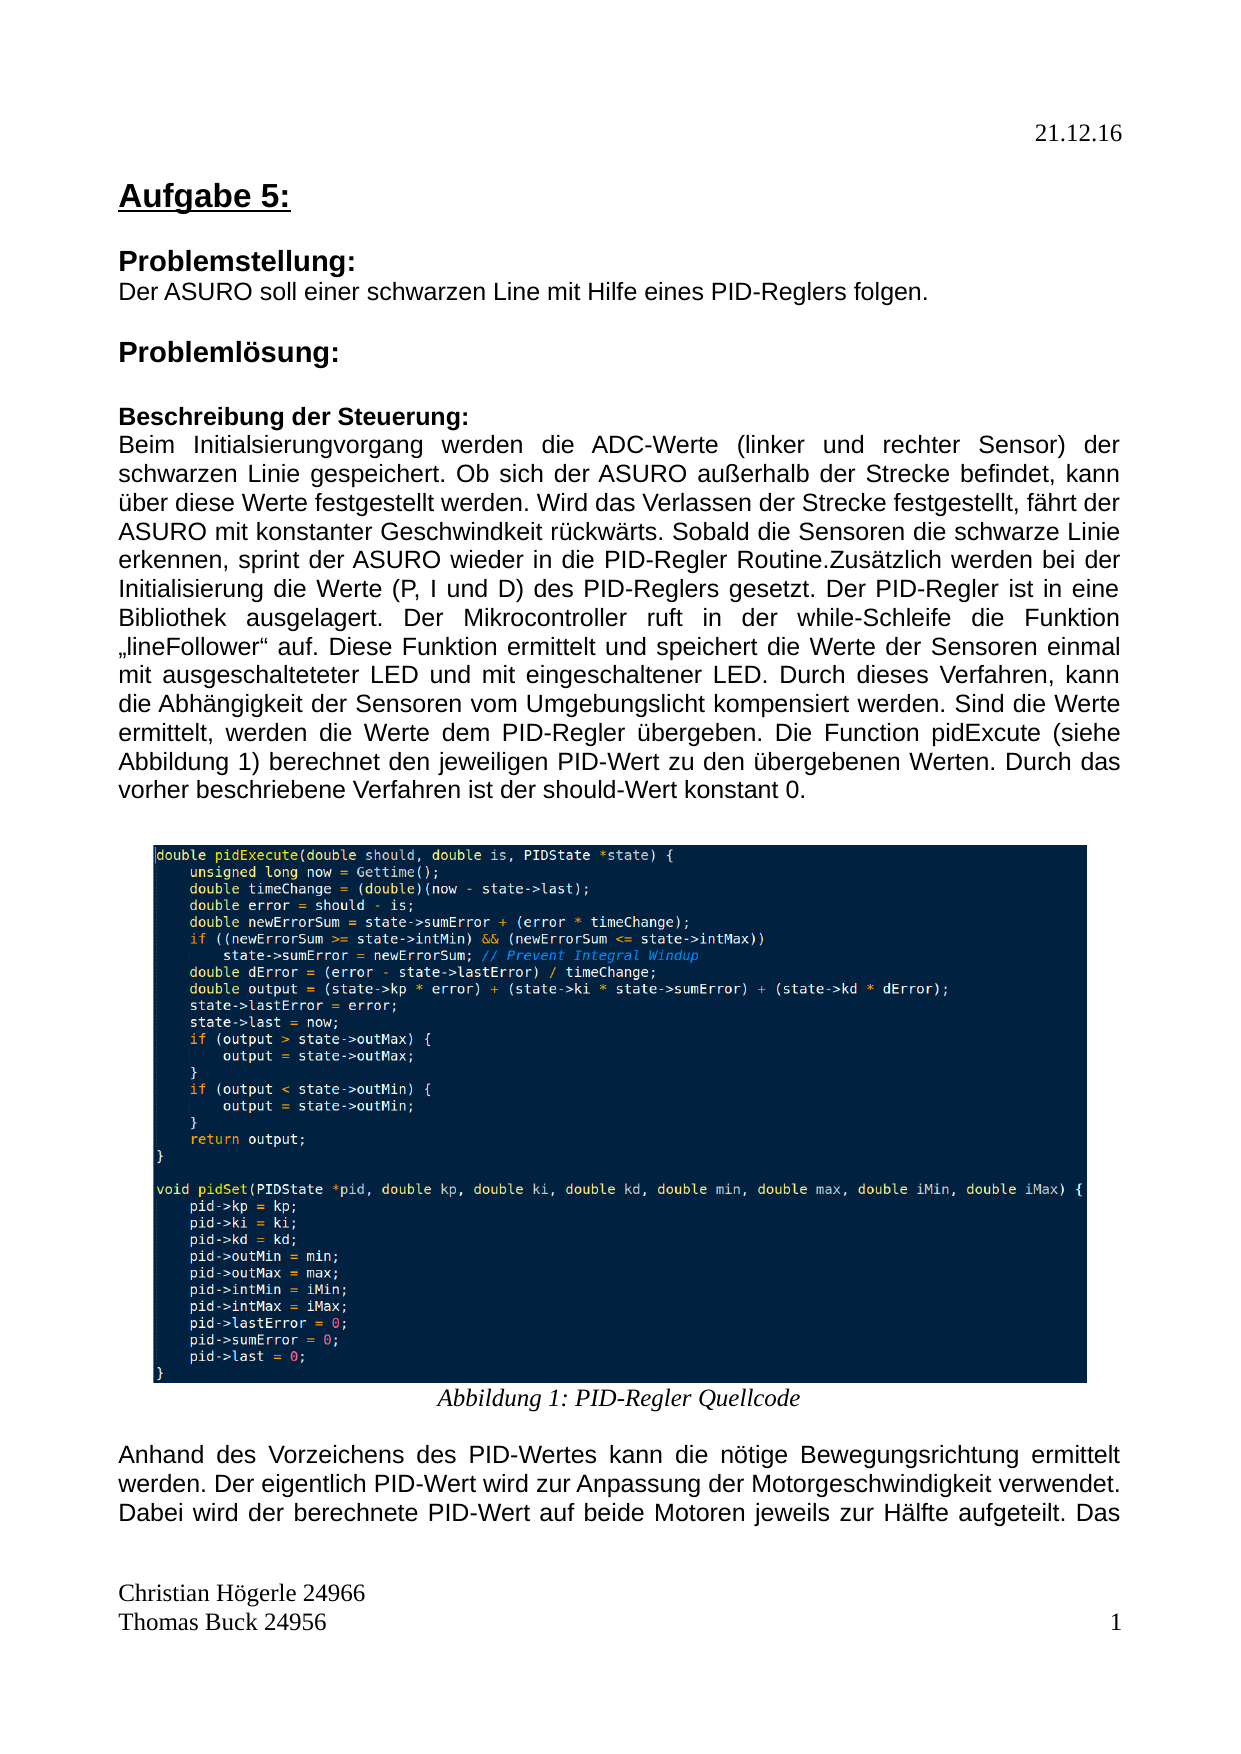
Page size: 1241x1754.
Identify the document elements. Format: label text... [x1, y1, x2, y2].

text Beschreibung der Steuerung: [118, 402, 1122, 430]
text Problemlösung: [118, 334, 1122, 368]
text Aufgabe 5: [118, 176, 1122, 215]
text Der ASURO soll einer schwarzen Line mit Hilfe eines PID-Reglers folgen. [118, 277, 1122, 306]
picture [153, 845, 1087, 1383]
text Anhand des Vorzeichens des PID-Wertes kann die nötige Bewegungsrichtung ermittelt werden. Der eigentlich PID-Wert wird zur Anpassung der Motorgeschwindigkeit verwendet. Dabei wird der berechnete PID-Wert auf beide Motoren jeweils zur Hälfte aufgeteilt. Das [118, 1441, 1122, 1527]
text Abbildung 1: PID-Regler Quellcode [118, 1383, 1122, 1412]
text Problemstellung: [118, 243, 1122, 277]
text Beim Initialsierungvorgang werden die ADC-Werte (linker und rechter Sensor) der schwarzen Linie gespeichert. Ob sich der ASURO außerhalb der Strecke befindet, kann über diese Werte festgestellt werden. Wird das Verlassen der Strecke festgestellt, fährt der ASURO mit konstanter Geschwindkeit rückwärts. Sobald die Sensoren die schwarze Linie erkennen, sprint der ASURO wieder in die PID-Regler Routine.Zusätzlich werden bei der Initialisierung die Werte (P, I und D) des PID-Reglers gesetzt. Der PID-Regler ist in eine Bibliothek ausgelagert. Der Mikrocontroller ruft in der while-Schleife die Funktion „lineFollower“ auf. Diese Funktion ermittelt und speichert die Werte der Sensoren einmal mit ausgeschalteteter LED und mit eingeschaltener LED. Durch dieses Verfahren, kann die Abhängigkeit der Sensoren vom Umgebungslicht kompensiert werden. Sind die Werte ermittelt, werden die Werte dem PID-Regler übergeben. Die Function pidExcute (siehe Abbildung 1) berechnet den jeweiligen PID-Wert zu den übergebenen Werten. Durch das vorher beschriebene Verfahren ist der should-Wert konstant 0. [118, 430, 1122, 804]
